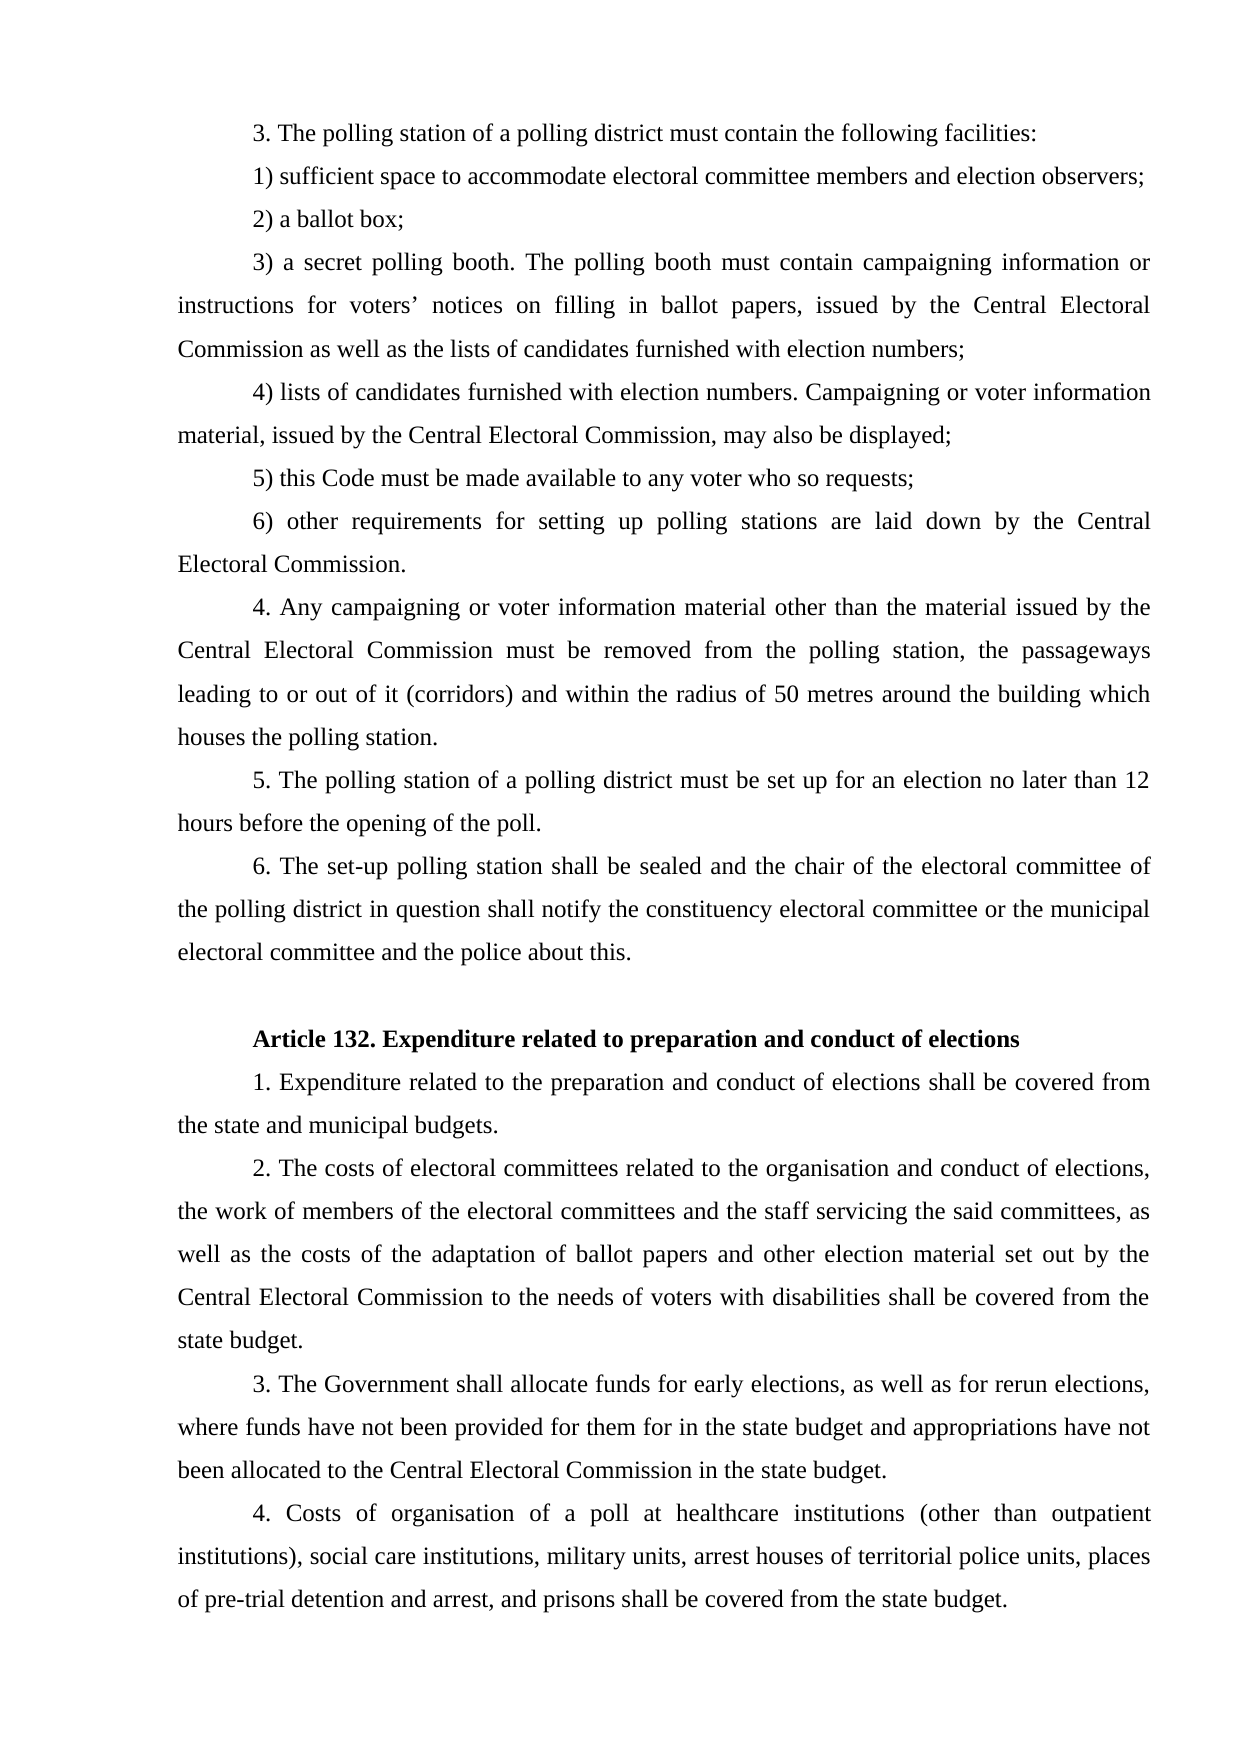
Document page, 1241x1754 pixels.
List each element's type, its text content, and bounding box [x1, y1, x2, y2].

text 3) a secret polling booth. The polling booth must contain campaigning information or instructions for voters’ notices on filling in ballot papers, issued by the Central Electoral Commission as well as the lists of candidates furnished with election numbers; [177, 247, 1152, 362]
text 4. Any campaigning or voter information material other than the material issued by the Central Electoral Commission must be removed from the polling station, the passageways leading to or out of it (corridors) and within the radius of 50 metres around the building which houses the polling station. [177, 592, 1152, 751]
text 1. Expenditure related to the preparation and conduct of elections shall be covered from the state and municipal budgets. [177, 1067, 1152, 1139]
text 6. The set-up polling station shall be sealed and the chair of the electoral committee of the polling district in question shall notify the constituency electoral committee or the municipal electoral committee and the police about this. [177, 851, 1152, 966]
text 4) lists of candidates furnished with election numbers. Campaigning or voter information material, issued by the Central Electoral Commission, may also be displayed; [177, 377, 1152, 449]
text 2) a ballot box; [177, 204, 1152, 233]
text 5) this Code must be made available to any voter who so requests; [177, 463, 1152, 492]
text 3. The polling station of a polling district must contain the following facilities: [177, 118, 1152, 147]
text 1) sufficient space to accommodate electoral committee members and election observers; [177, 161, 1152, 190]
text 3. The Government shall allocate funds for early elections, as well as for rerun elections, where funds have not been provided for them for in the state budget and appropriations have not been allocated to the Central Electoral Commission in the state budget. [177, 1369, 1152, 1484]
text 4. Costs of organisation of a poll at healthcare institutions (other than outpatient institutions), social care institutions, military units, arrest houses of territorial police units, places of pre-trial detention and arrest, and prisons shall be covered from the state budget. [177, 1498, 1152, 1613]
text 5. The polling station of a polling district must be set up for an election no later than 12 hours before the opening of the poll. [177, 765, 1152, 837]
text Article 132. Expenditure related to preparation and conduct of elections [177, 1024, 1152, 1052]
text 6) other requirements for setting up polling stations are laid down by the Central Electoral Commission. [177, 506, 1152, 578]
text 2. The costs of electoral committees related to the organisation and conduct of elections, the work of members of the electoral committees and the staff servicing the said committees, as well as the costs of the adaptation of ballot papers and other election material set out by the Central Electoral Commission to the needs of voters with disabilities shall be covered from the state budget. [177, 1153, 1152, 1354]
